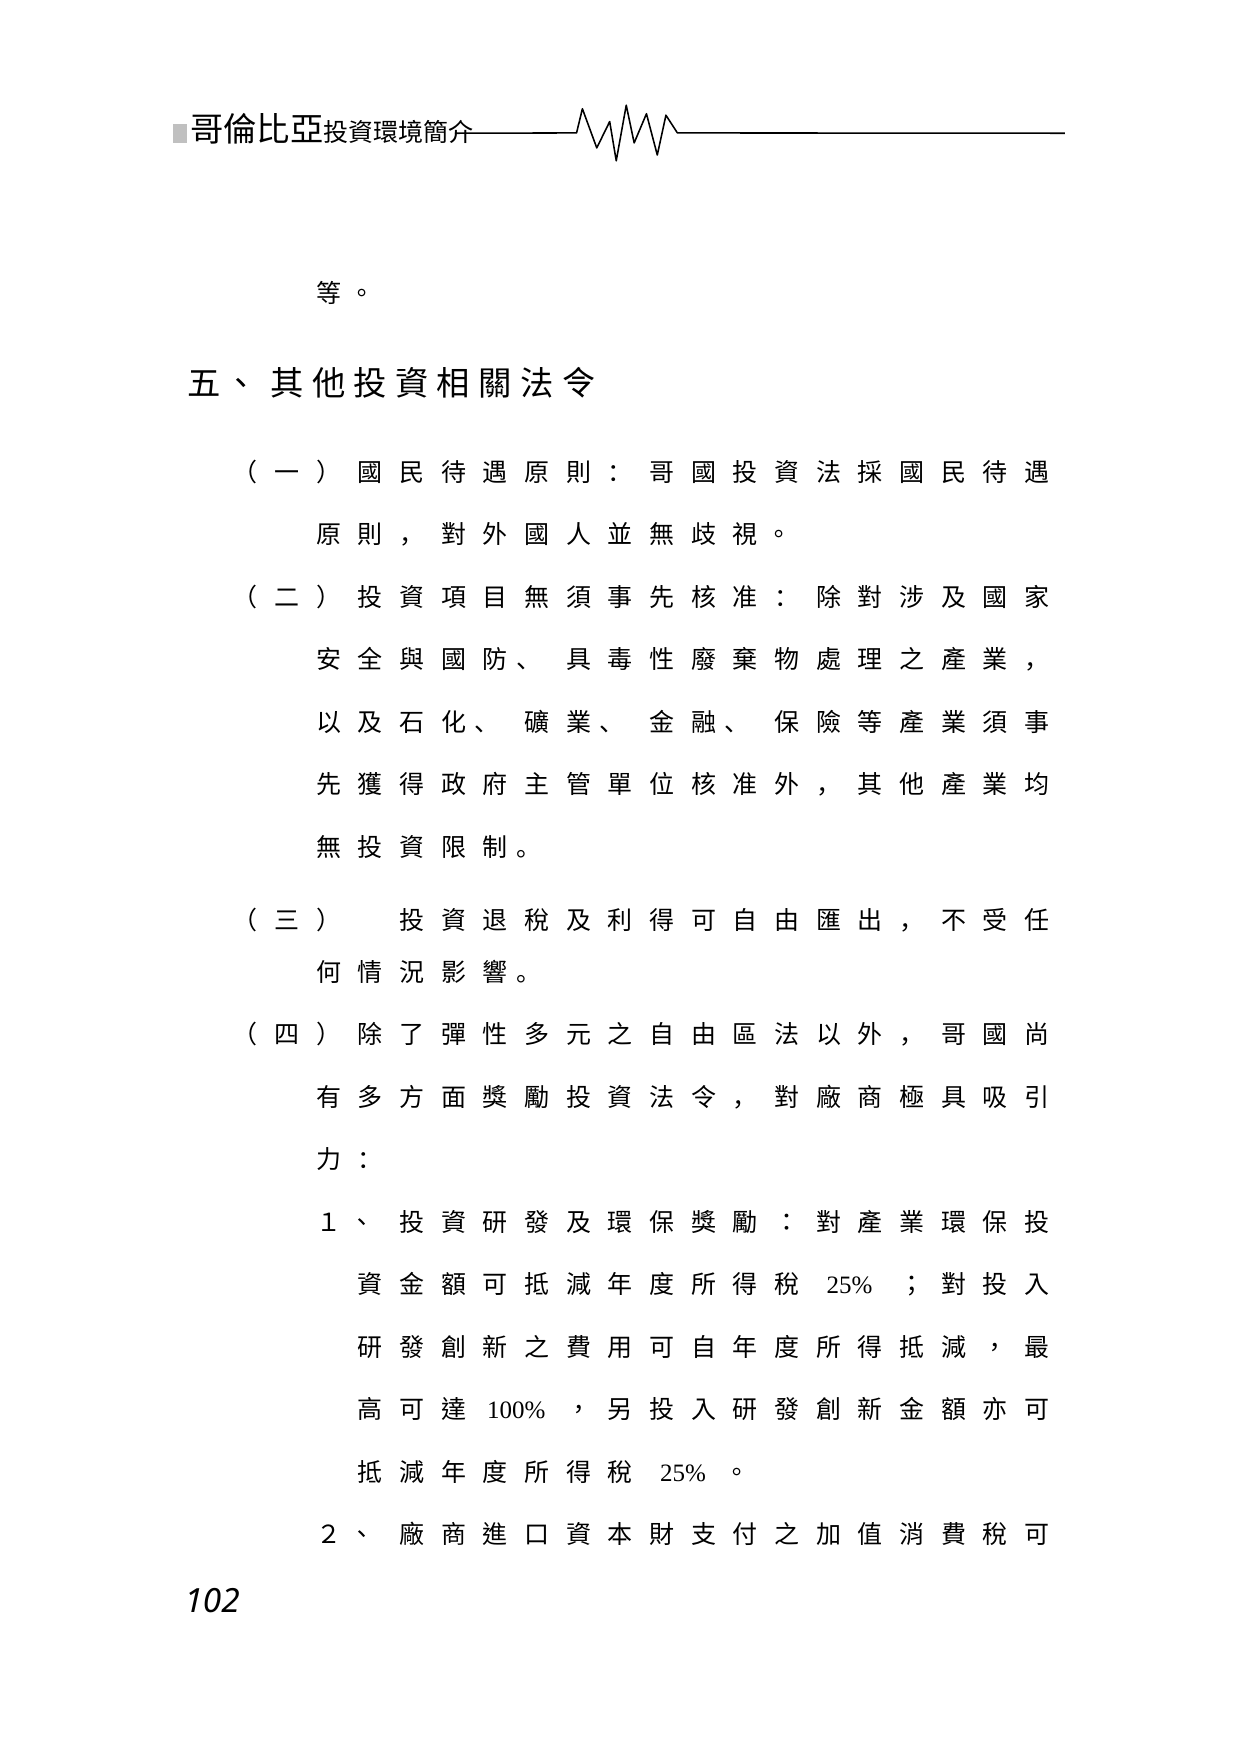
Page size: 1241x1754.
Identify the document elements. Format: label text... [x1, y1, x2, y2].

text （一）國民待遇原則：哥國投資法採國民待遇原則，對外國人並無歧視。 [207, 429, 1058, 554]
text 五、其他投資相關法令 [183, 339, 1058, 402]
text １、投資研發及環保獎勵：對產業環保投資金額可抵減年度所得稅25%；對投入研發創新之費用可自年度所得抵減，最高可達100%，另投入研發創新金額亦可抵減年度所得稅25%。 [281, 1179, 1058, 1491]
text 等。 [286, 250, 1058, 313]
text （三） 投資退稅及利得可自由匯出，不受任何情況影響。 [207, 866, 1058, 991]
text ２、廠商進口資本財支付之加值消費稅可 [281, 1491, 1058, 1554]
text （二）投資項目無須事先核准：除對涉及國家安全與國防、具毒性廢棄物處理之產業，以及石化、礦業、金融、保險等產業須事先獲得政府主管單位核准外，其他產業均無投資限制。 [207, 554, 1058, 866]
text （四）除了彈性多元之自由區法以外，哥國尚有多方面獎勵投資法令，對廠商極具吸引力： [207, 991, 1058, 1179]
